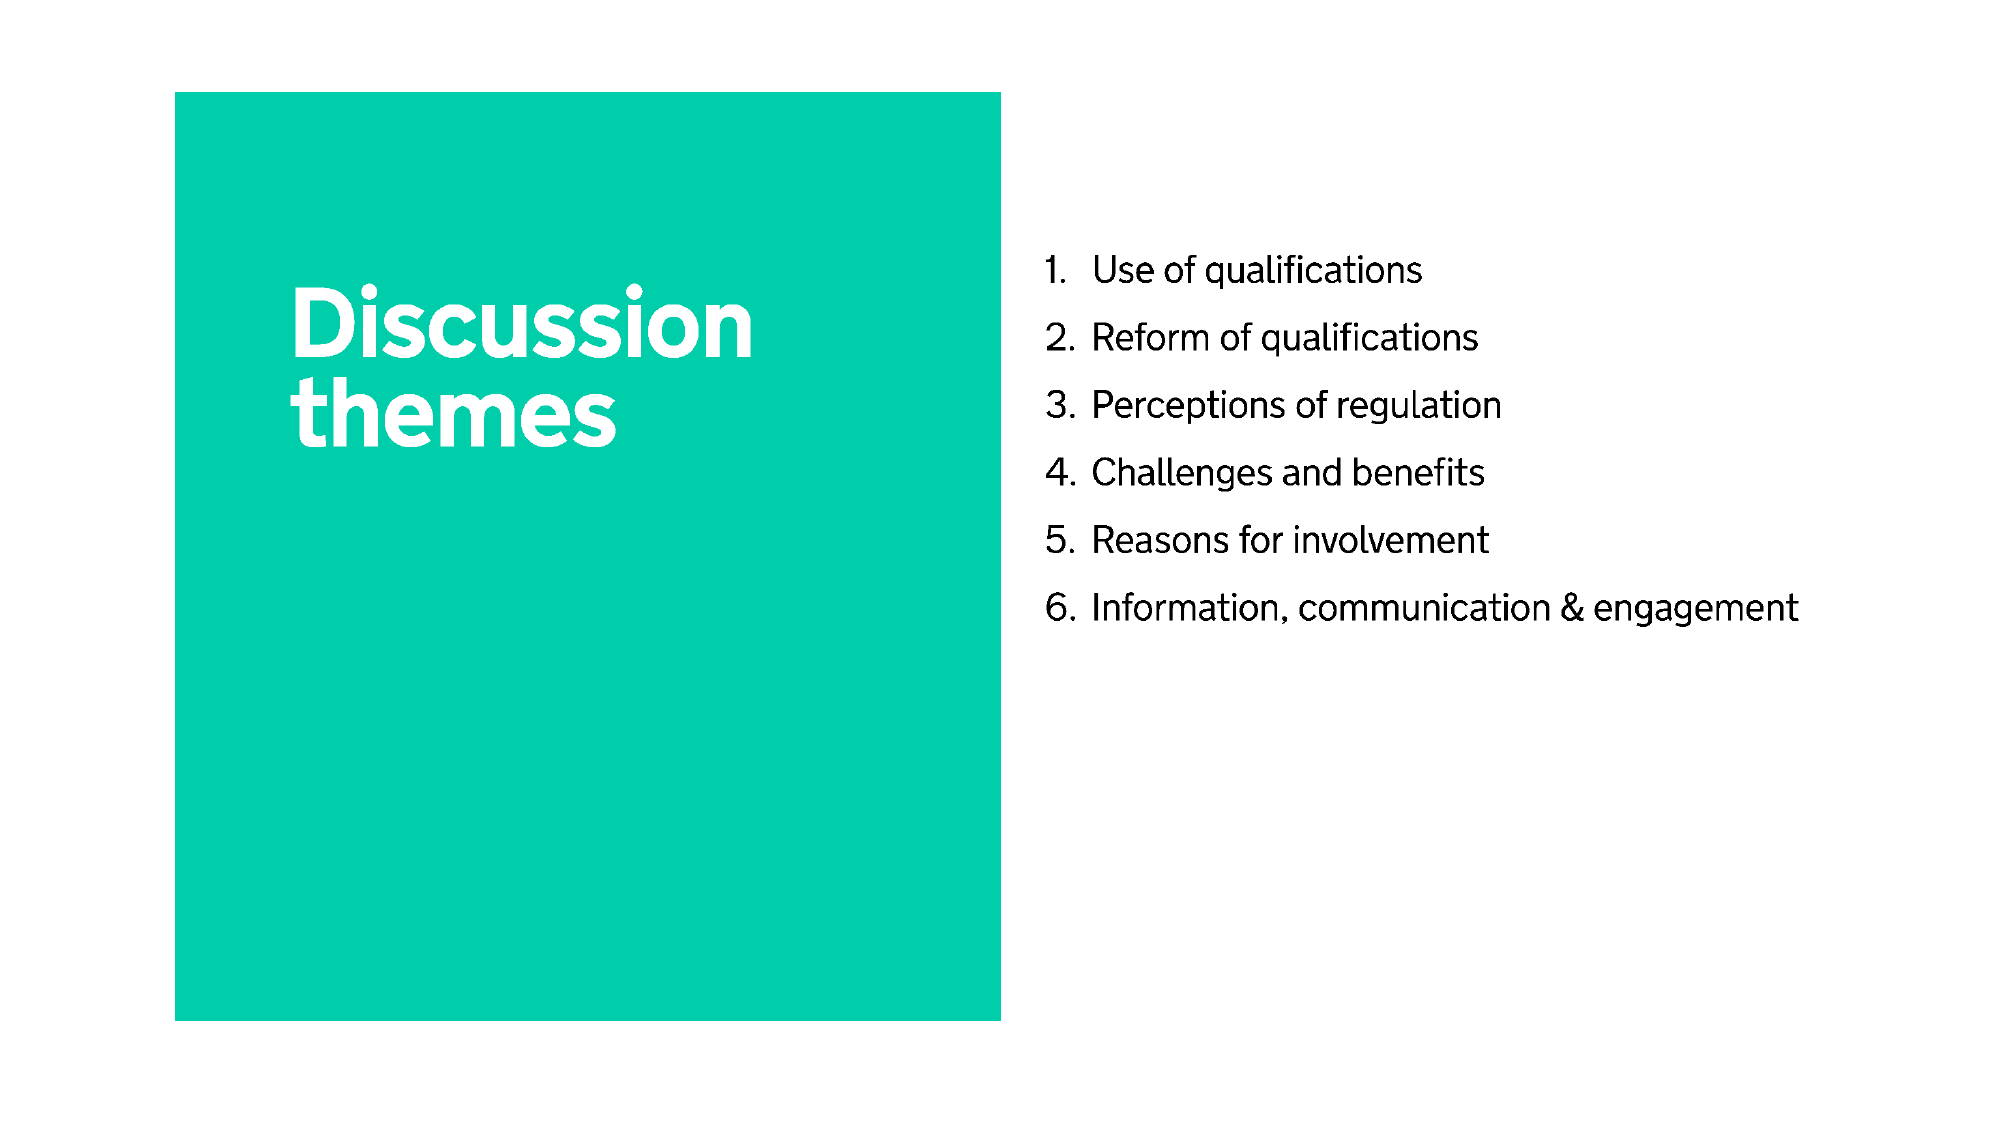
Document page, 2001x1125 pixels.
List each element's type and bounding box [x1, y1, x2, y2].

picture [175, 92, 1826, 1021]
